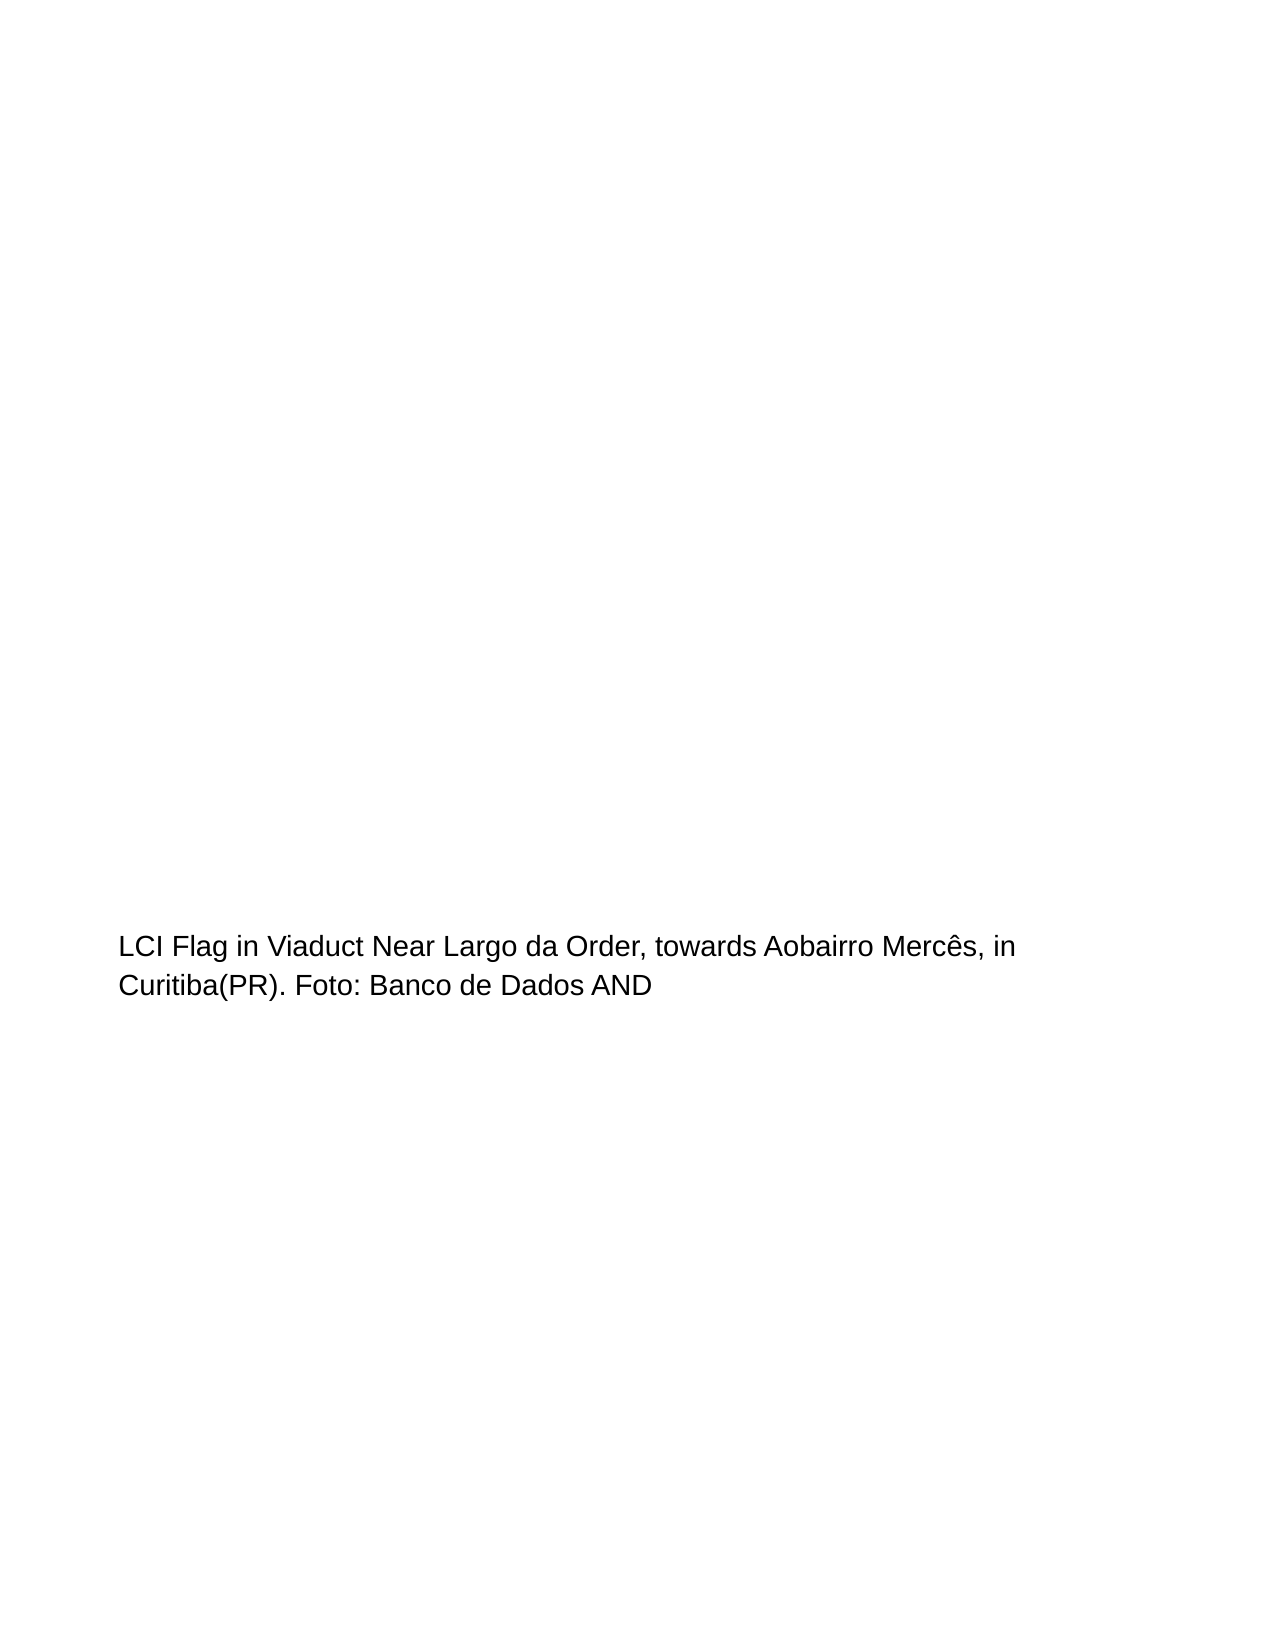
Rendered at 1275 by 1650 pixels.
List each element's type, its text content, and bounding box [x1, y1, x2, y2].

text LCI Flag in Viaduct Near Largo da Order, towards Aobairro Mercês, in Curitiba(PR). Foto: Banco de Dados AND [118, 118, 1157, 1001]
